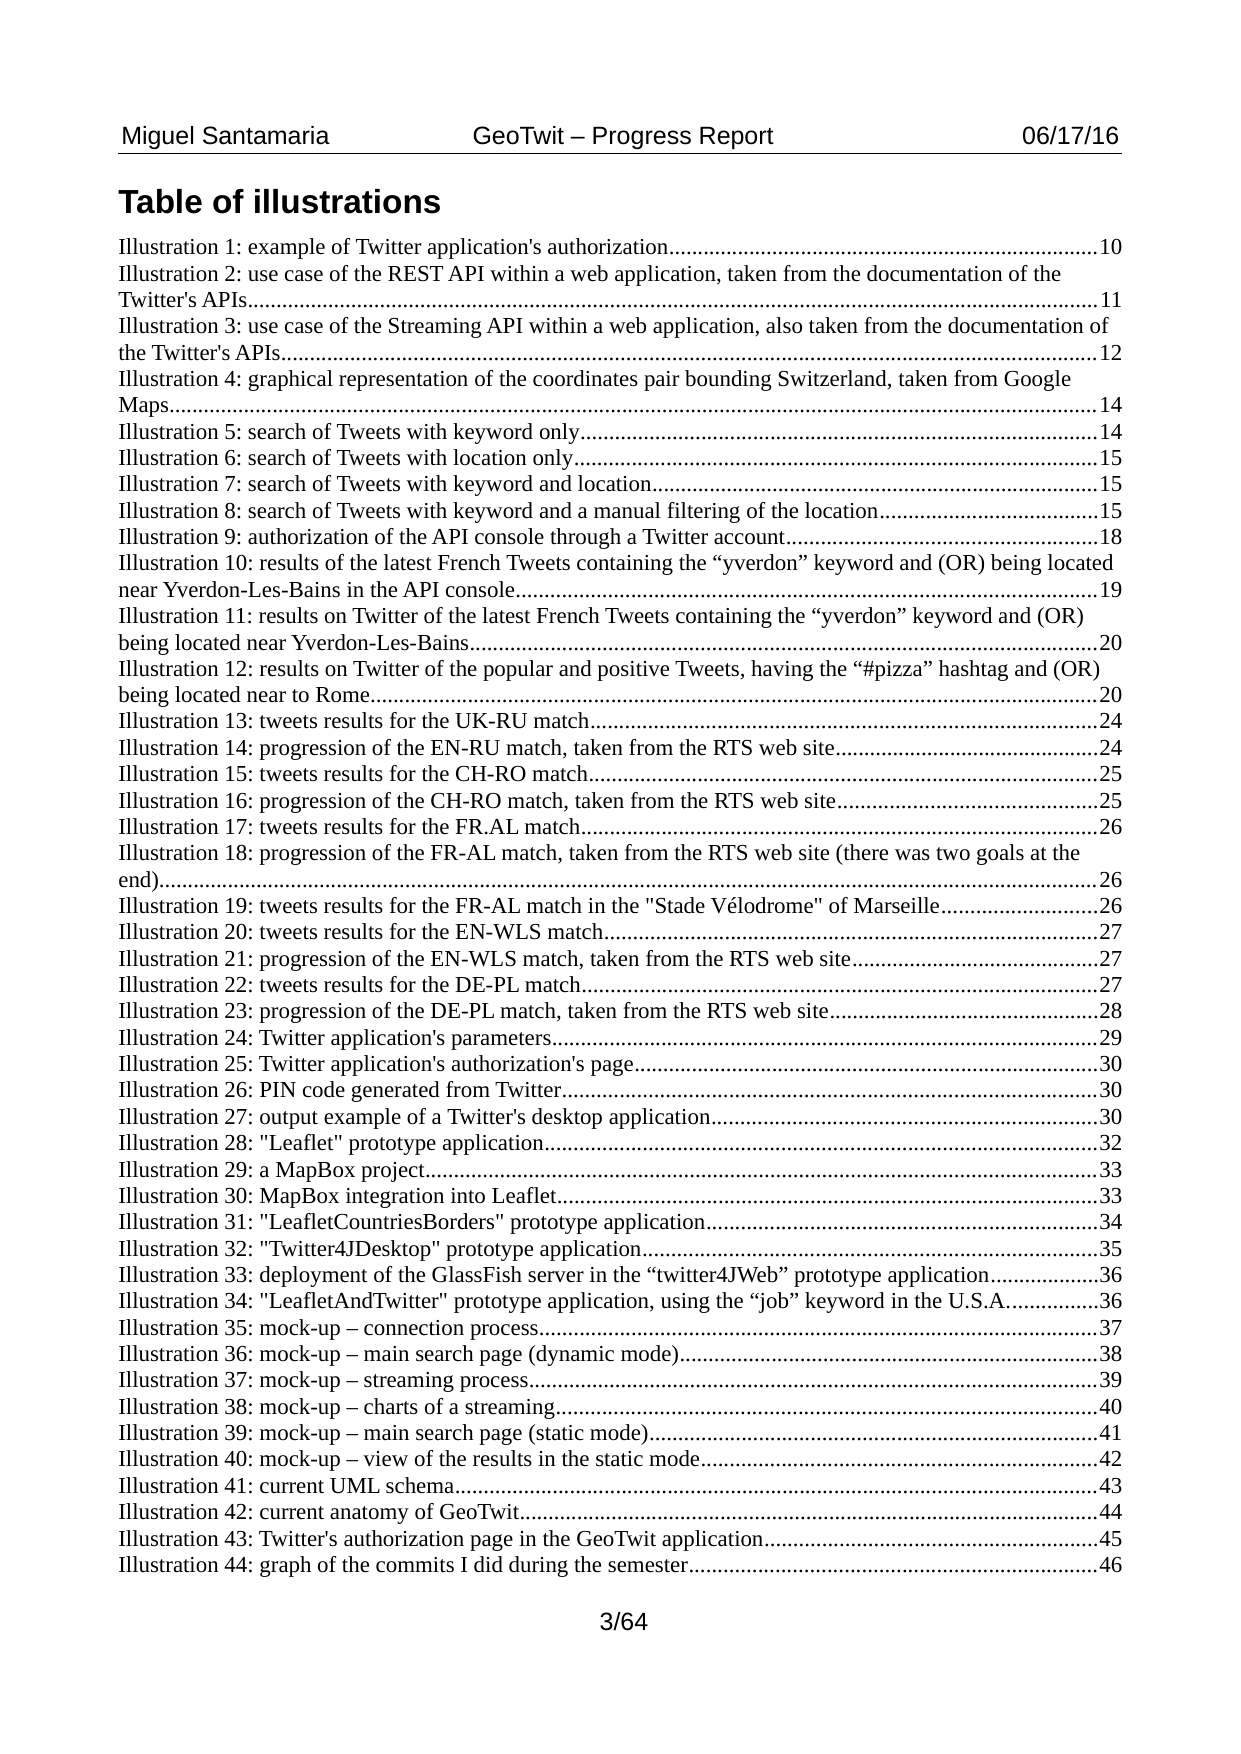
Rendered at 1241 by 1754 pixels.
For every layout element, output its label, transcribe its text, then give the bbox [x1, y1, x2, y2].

text Illustration 34: "LeafletAndTwitter" prototype application, using the “job” keyword in the U.S.A. 36 [118, 1287, 1122, 1314]
text Illustration 6: search of Tweets with location only 15 [118, 444, 1122, 470]
text Illustration 33: deployment of the GlassFish server in the “twitter4JWeb” prototype application 36 [118, 1261, 1122, 1287]
text Illustration 9: authorization of the API console through a Twitter account 18 [118, 523, 1122, 549]
text Illustration 25: Twitter application's authorization's page 30 [118, 1050, 1122, 1077]
text Illustration 42: current anatomy of GeoTwit 44 [118, 1498, 1122, 1524]
text Illustration 12: results on Twitter of the popular and positive Tweets, having the “#pizza” hashtag and (OR) being located near to Rome 20 [118, 655, 1122, 708]
subtitle Table of illustrations [118, 182, 1122, 221]
text Illustration 10: results of the latest French Tweets containing the “yverdon” keyword and (OR) being located near Yverdon-Les-Bains in the API console 19 [118, 549, 1122, 602]
text Illustration 39: mock-up – main search page (static mode) 41 [118, 1419, 1122, 1446]
text Illustration 30: MapBox integration into Leaflet 33 [118, 1182, 1122, 1208]
text Illustration 28: "Leaflet" prototype application 32 [118, 1129, 1122, 1156]
text Illustration 19: tweets results for the FR-AL match in the "Stade Vélodrome" of Marseille 26 [118, 892, 1122, 918]
text Illustration 41: current UML schema 43 [118, 1472, 1122, 1498]
text Illustration 11: results on Twitter of the latest French Tweets containing the “yverdon” keyword and (OR) being located near Yverdon-Les-Bains 20 [118, 602, 1122, 655]
text Illustration 21: progression of the EN-WLS match, taken from the RTS web site 27 [118, 945, 1122, 971]
text Illustration 16: progression of the CH-RO match, taken from the RTS web site 25 [118, 787, 1122, 813]
text Illustration 15: tweets results for the CH-RO match 25 [118, 760, 1122, 787]
text Illustration 32: "Twitter4JDesktop" prototype application 35 [118, 1235, 1122, 1261]
text Illustration 2: use case of the REST API within a web application, taken from the documentation of the Twitter's APIs 11 [118, 259, 1122, 312]
text Illustration 36: mock-up – main search page (dynamic mode) 38 [118, 1340, 1122, 1366]
text Illustration 37: mock-up – streaming process 39 [118, 1366, 1122, 1393]
text Illustration 23: progression of the DE-PL match, taken from the RTS web site 28 [118, 997, 1122, 1024]
text Illustration 44: graph of the commits I did during the semester 46 [118, 1551, 1122, 1577]
text Illustration 3: use case of the Streaming API within a web application, also taken from the documentation of the Twitter's APIs 12 [118, 312, 1122, 365]
text Illustration 27: output example of a Twitter's desktop application 30 [118, 1103, 1122, 1129]
text Illustration 18: progression of the FR-AL match, taken from the RTS web site (there was two goals at the end) 26 [118, 839, 1122, 892]
text Illustration 29: a MapBox project 33 [118, 1156, 1122, 1182]
text Illustration 13: tweets results for the UK-RU match 24 [118, 708, 1122, 734]
text Illustration 40: mock-up – view of the results in the static mode 42 [118, 1446, 1122, 1472]
text Illustration 5: search of Tweets with keyword only 14 [118, 418, 1122, 444]
text Illustration 14: progression of the EN-RU match, taken from the RTS web site 24 [118, 734, 1122, 760]
text Illustration 35: mock-up – connection process 37 [118, 1314, 1122, 1340]
text Illustration 38: mock-up – charts of a streaming 40 [118, 1393, 1122, 1419]
text Illustration 20: tweets results for the EN-WLS match 27 [118, 918, 1122, 945]
text Illustration 17: tweets results for the FR.AL match 26 [118, 813, 1122, 839]
text Illustration 43: Twitter's authorization page in the GeoTwit application 45 [118, 1524, 1122, 1551]
text Illustration 4: graphical representation of the coordinates pair bounding Switzerland, taken from Google Maps 14 [118, 365, 1122, 418]
text Illustration 22: tweets results for the DE-PL match 27 [118, 971, 1122, 997]
text Illustration 26: PIN code generated from Twitter 30 [118, 1077, 1122, 1103]
text Illustration 7: search of Tweets with keyword and location 15 [118, 470, 1122, 497]
text Illustration 1: example of Twitter application's authorization 10 [118, 233, 1122, 259]
text Illustration 24: Twitter application's parameters 29 [118, 1024, 1122, 1050]
text Illustration 8: search of Tweets with keyword and a manual filtering of the location 15 [118, 497, 1122, 523]
text Illustration 31: "LeafletCountriesBorders" prototype application 34 [118, 1208, 1122, 1235]
